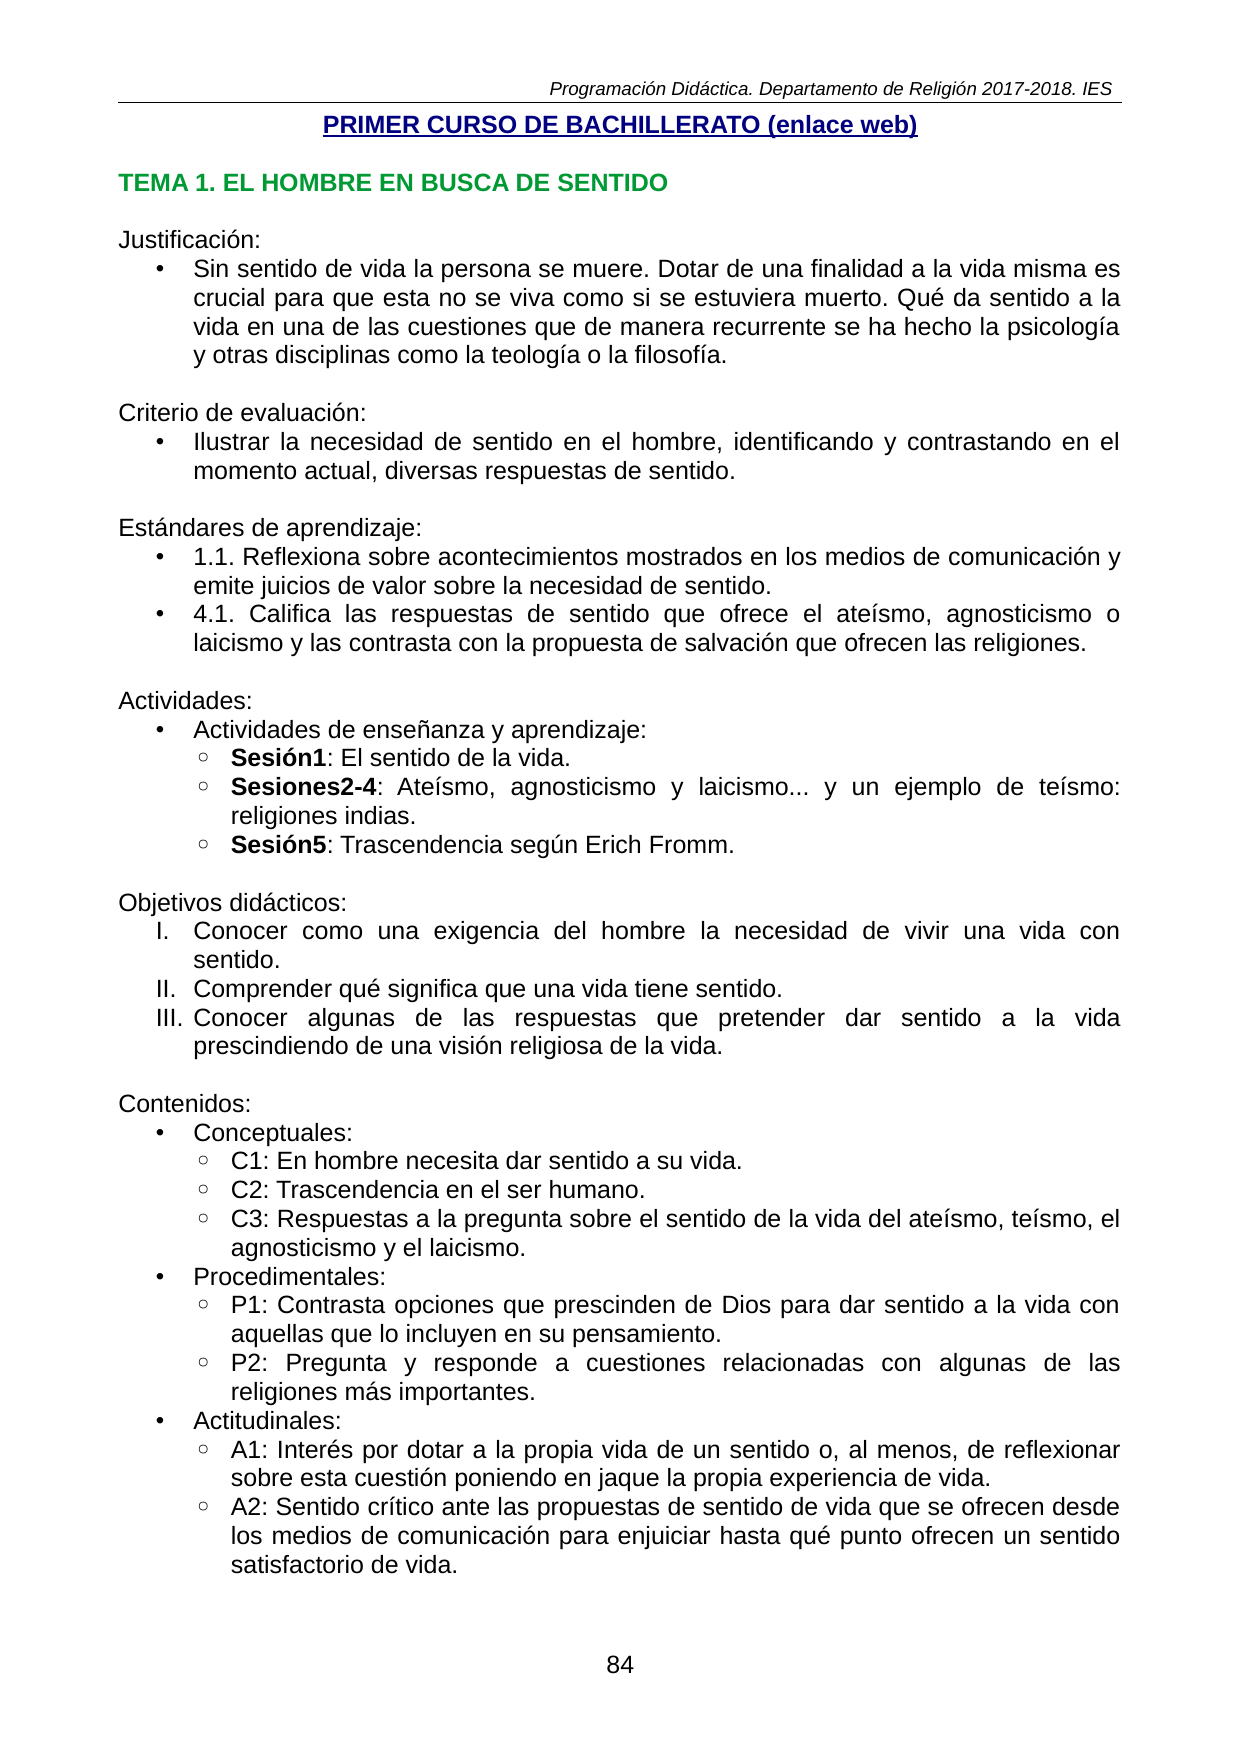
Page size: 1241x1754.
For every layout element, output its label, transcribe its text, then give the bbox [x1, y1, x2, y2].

list 1.1. Reflexiona sobre acontecimientos mostrados en los medios de comunicación y emite juicios de valor sobre la necesidad de sentido. [156, 542, 1122, 599]
list Ilustrar la necesidad de sentido en el hombre, identificando y contrastando en el momento actual, diversas respuestas de sentido. [156, 427, 1122, 484]
text Justificación: [118, 225, 1122, 254]
text Objetivos didácticos: [118, 887, 1122, 916]
list Actitudinales: [156, 1406, 1122, 1434]
list A2: Sentido crítico ante las propuestas de sentido de vida que se ofrecen desde los medios de comunicación para enjuiciar hasta qué punto ofrecen un sentido satisfactorio de vida. [193, 1492, 1122, 1578]
list P2: Pregunta y responde a cuestiones relacionadas con algunas de las religiones más importantes. [193, 1348, 1122, 1406]
text TEMA 1. EL HOMBRE EN BUSCA DE SENTIDO [118, 168, 1122, 197]
text Estándares de aprendizaje: [118, 513, 1122, 542]
list C3: Respuestas a la pregunta sobre el sentido de la vida del ateísmo, teísmo, el agnosticismo y el laicismo. [193, 1204, 1122, 1262]
list Sesiones2-4: Ateísmo, agnosticismo y laicismo... y un ejemplo de teísmo: religiones indias. [193, 772, 1122, 830]
list C2: Trascendencia en el ser humano. [193, 1175, 1122, 1204]
list Sesión5: Trascendencia según Erich Fromm. [193, 830, 1122, 859]
list Conocer algunas de las respuestas que pretender dar sentido a la vida prescindiendo de una visión religiosa de la vida. [156, 1002, 1122, 1060]
list Conceptuales: [156, 1117, 1122, 1146]
text Criterio de evaluación: [118, 398, 1122, 427]
text Actividades: [118, 686, 1122, 714]
list C1: En hombre necesita dar sentido a su vida. [193, 1146, 1122, 1175]
list Sesión1: El sentido de la vida. [193, 743, 1122, 772]
list Procedimentales: [156, 1262, 1122, 1291]
text Contenidos: [118, 1089, 1122, 1117]
list Actividades de enseñanza y aprendizaje: [156, 714, 1122, 743]
text PRIMER CURSO DE BACHILLERATO (enlace web) [118, 110, 1122, 139]
list A1: Interés por dotar a la propia vida de un sentido o, al menos, de reflexionar sobre esta cuestión poniendo en jaque la propia experiencia de vida. [193, 1434, 1122, 1492]
list Comprender qué significa que una vida tiene sentido. [156, 974, 1122, 1002]
list Sin sentido de vida la persona se muere. Dotar de una finalidad a la vida misma es crucial para que esta no se viva como si se estuviera muerto. Qué da sentido a la vida en una de las cuestiones que de manera recurrente se ha hecho la psicología y otras disciplinas como la teología o la filosofía. [156, 254, 1122, 369]
list P1: Contrasta opciones que prescinden de Dios para dar sentido a la vida con aquellas que lo incluyen en su pensamiento. [193, 1291, 1122, 1348]
list Conocer como una exigencia del hombre la necesidad de vivir una vida con sentido. [156, 916, 1122, 974]
list 4.1. Califica las respuestas de sentido que ofrece el ateísmo, agnosticismo o laicismo y las contrasta con la propuesta de salvación que ofrecen las religiones. [156, 599, 1122, 657]
